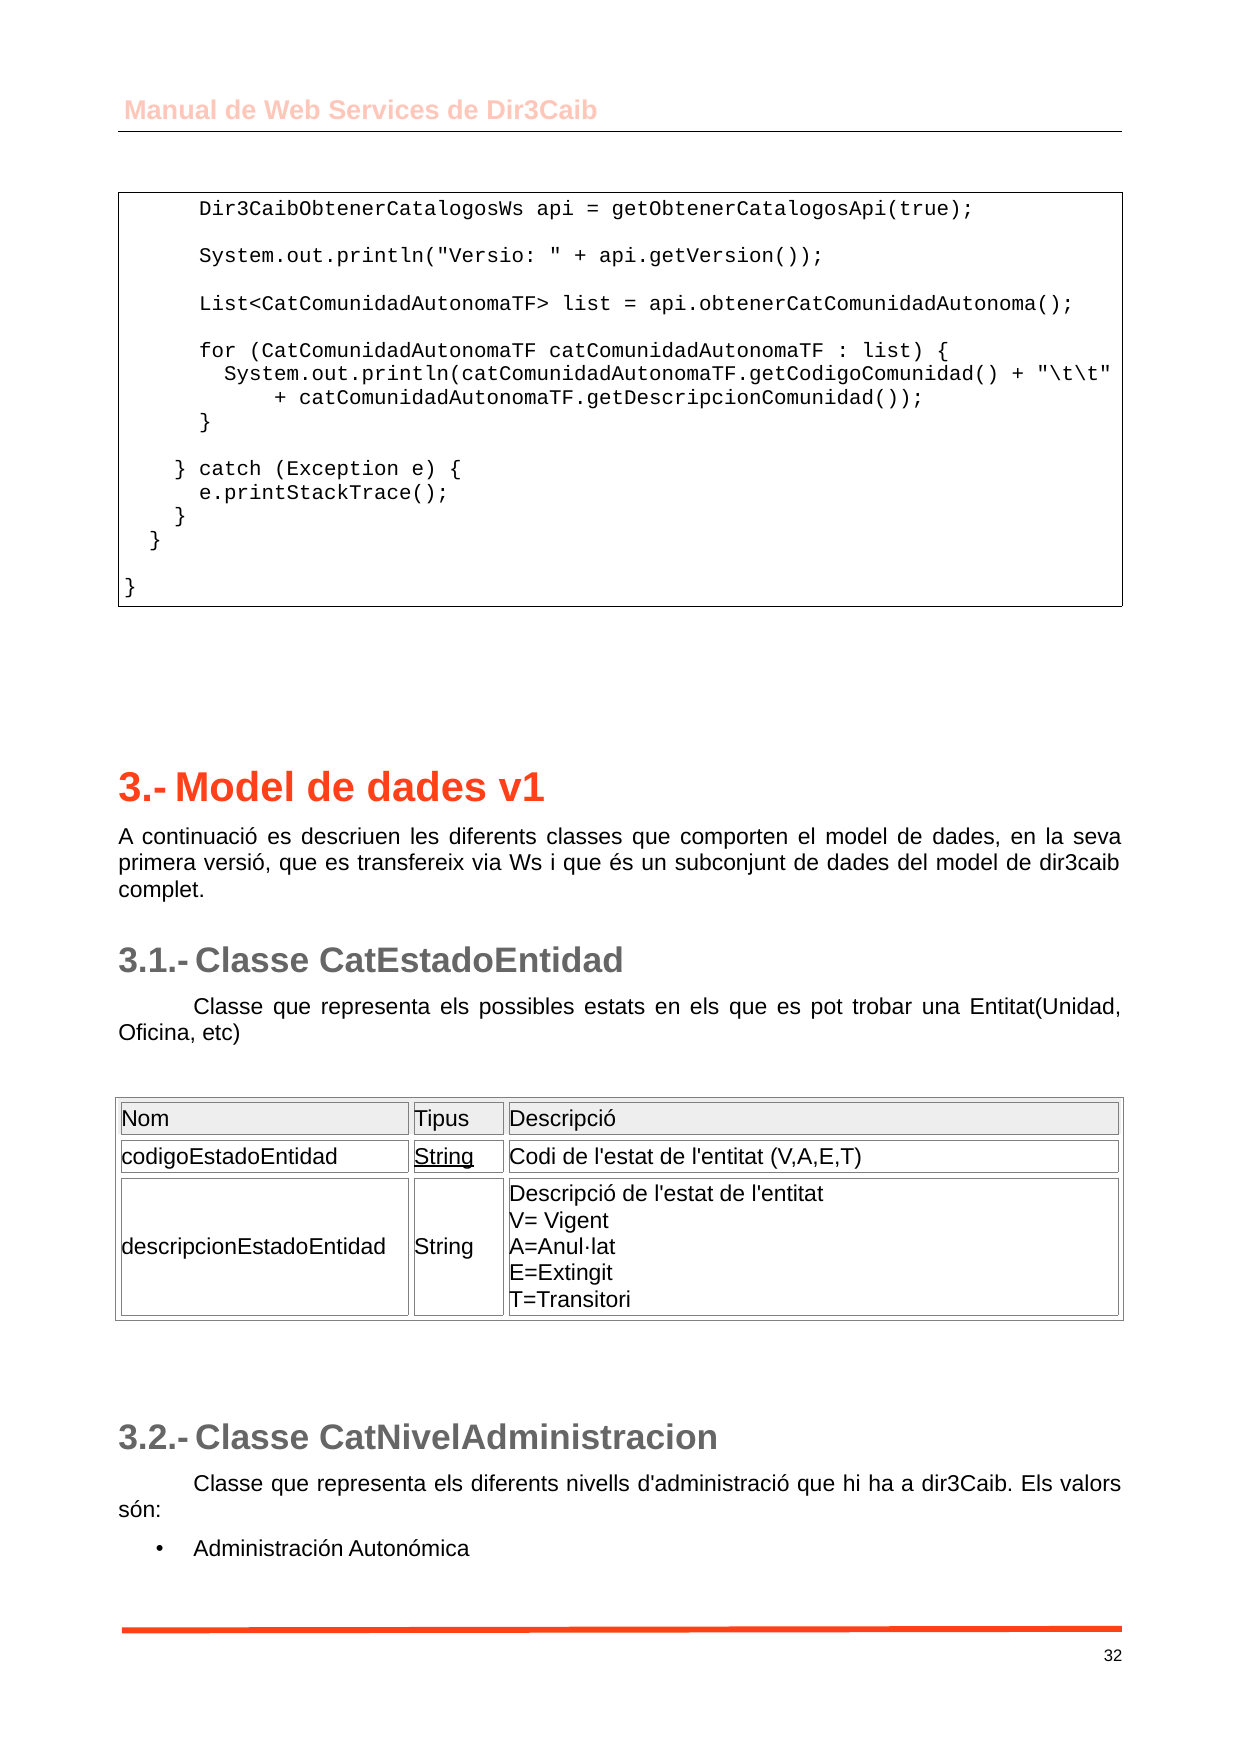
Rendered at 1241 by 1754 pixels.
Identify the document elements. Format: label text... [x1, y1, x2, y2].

list Administración Autonómica [156, 1535, 1122, 1561]
table_cell String [411, 1134, 506, 1172]
table_cell codigoEstadoEntidad [118, 1134, 411, 1172]
table_header Nom [118, 1098, 411, 1134]
text Classe que representa els possibles estats en els que es pot trobar una Entitat(Unidad, Oficina, etc) [118, 993, 1122, 1045]
table_header Descripció [506, 1098, 1121, 1134]
table_header Tipus [411, 1098, 506, 1134]
table_cell Descripció de l'estat de l'entitat V= Vigent A=Anul·lat E=Extingit T=Transitori [506, 1172, 1121, 1315]
subtitle Classe CatNivelAdministracion [118, 1416, 1122, 1457]
table_cell String [411, 1172, 506, 1315]
subtitle Model de dades v1 [118, 762, 1122, 810]
subtitle Classe CatEstadoEntidad [118, 939, 1122, 980]
table_cell descripcionEstadoEntidad [118, 1172, 411, 1315]
table_header Dir3CaibObtenerCatalogosWs api = getObtenerCatalogosApi(true); System.out.println("Versio: " + api.getVersion()); List<CatComunidadAutonomaTF> list = api.obtenerCatComunidadAutonoma(); for (CatComunidadAutonomaTF catComunidadAutonomaTF : list) { System.out.println(catComunidadAutonomaTF.getCodigoComunidad() + "\t\t" + catComunidadAutonomaTF.getDescripcionComunidad()); } } catch (Exception e) { e.printStackTrace(); } } } [119, 193, 1122, 606]
text A continuació es descriuen les diferents classes que comporten el model de dades, en la seva primera versió, que es transfereix via Ws i que és un subconjunt de dades del model de dir3caib complet. [118, 823, 1122, 902]
text Classe que representa els diferents nivells d'administració que hi ha a dir3Caib. Els valors són: [118, 1470, 1122, 1522]
table_cell Codi de l'estat de l'entitat (V,A,E,T) [506, 1134, 1121, 1172]
